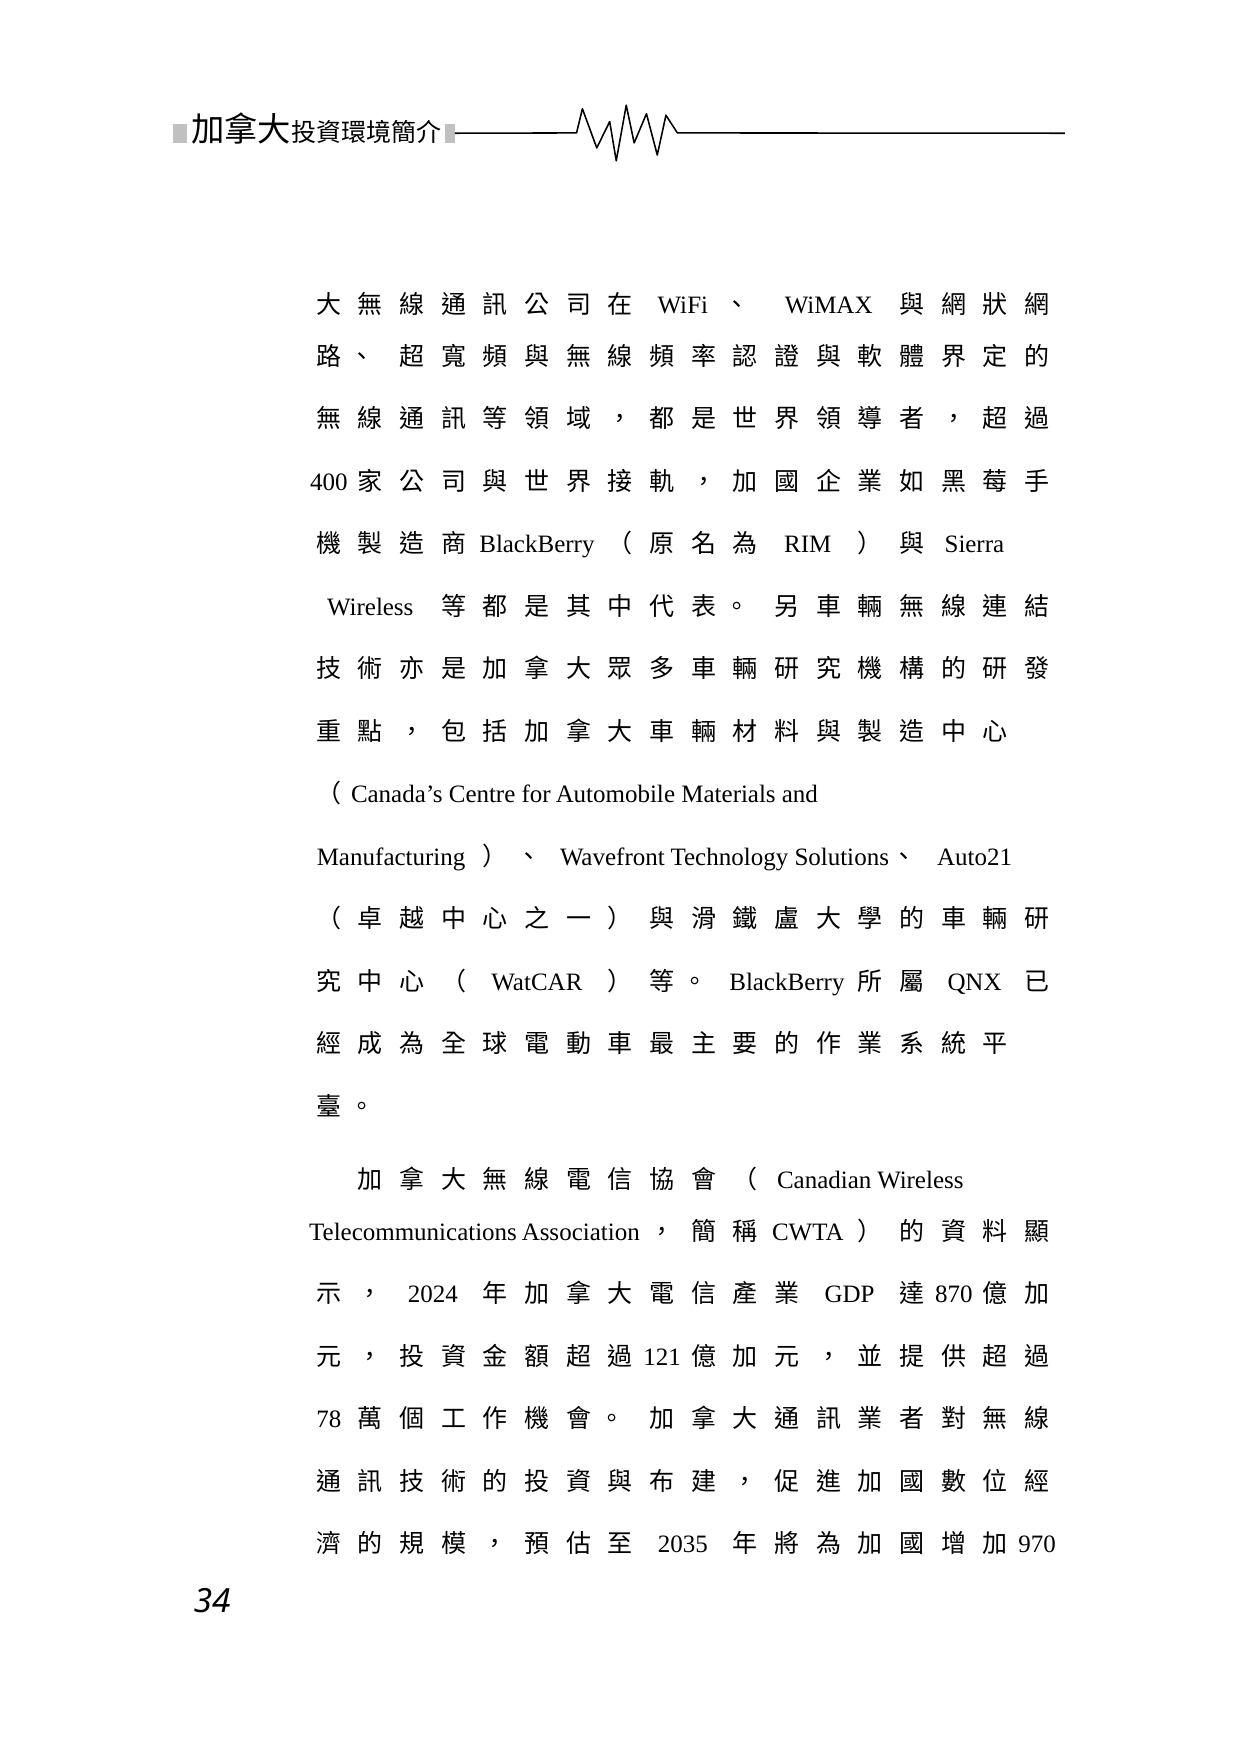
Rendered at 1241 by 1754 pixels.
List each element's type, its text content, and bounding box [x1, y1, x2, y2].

text 加拿大無線電信協會（Canadian Wireless Telecommunications Association，簡稱CWTA）的資料顯示，2024年加拿大電信產業GDP達870億加元，投資金額超過121億加元，並提供超過78萬個工作機會。加拿大通訊業者對無線通訊技術的投資與布建，促進加國數位經濟的規模，預估至2035年將為加國增加970 [281, 1125, 1058, 1563]
text 大無線通訊公司在WiFi、WiMAX與網狀網路、超寬頻與無線頻率認證與軟體界定的無線通訊等領域，都是世界領導者，超過400家公司與世界接軌，加國企業如黑莓手機製造商BlackBerry（原名為RIM）與Sierra Wireless等都是其中代表。另車輛無線連結技術亦是加拿大眾多車輛研究機構的研發重點，包括加拿大車輛材料與製造中心（Canada’s Centre for Automobile Materials and Manufacturing）、Wavefront Technology Solutions、Auto21（卓越中心之一）與滑鐵盧大學的車輛研究中心（WatCAR）等。BlackBerry所屬QNX已經成為全球電動車最主要的作業系統平臺。 [281, 250, 1058, 1125]
